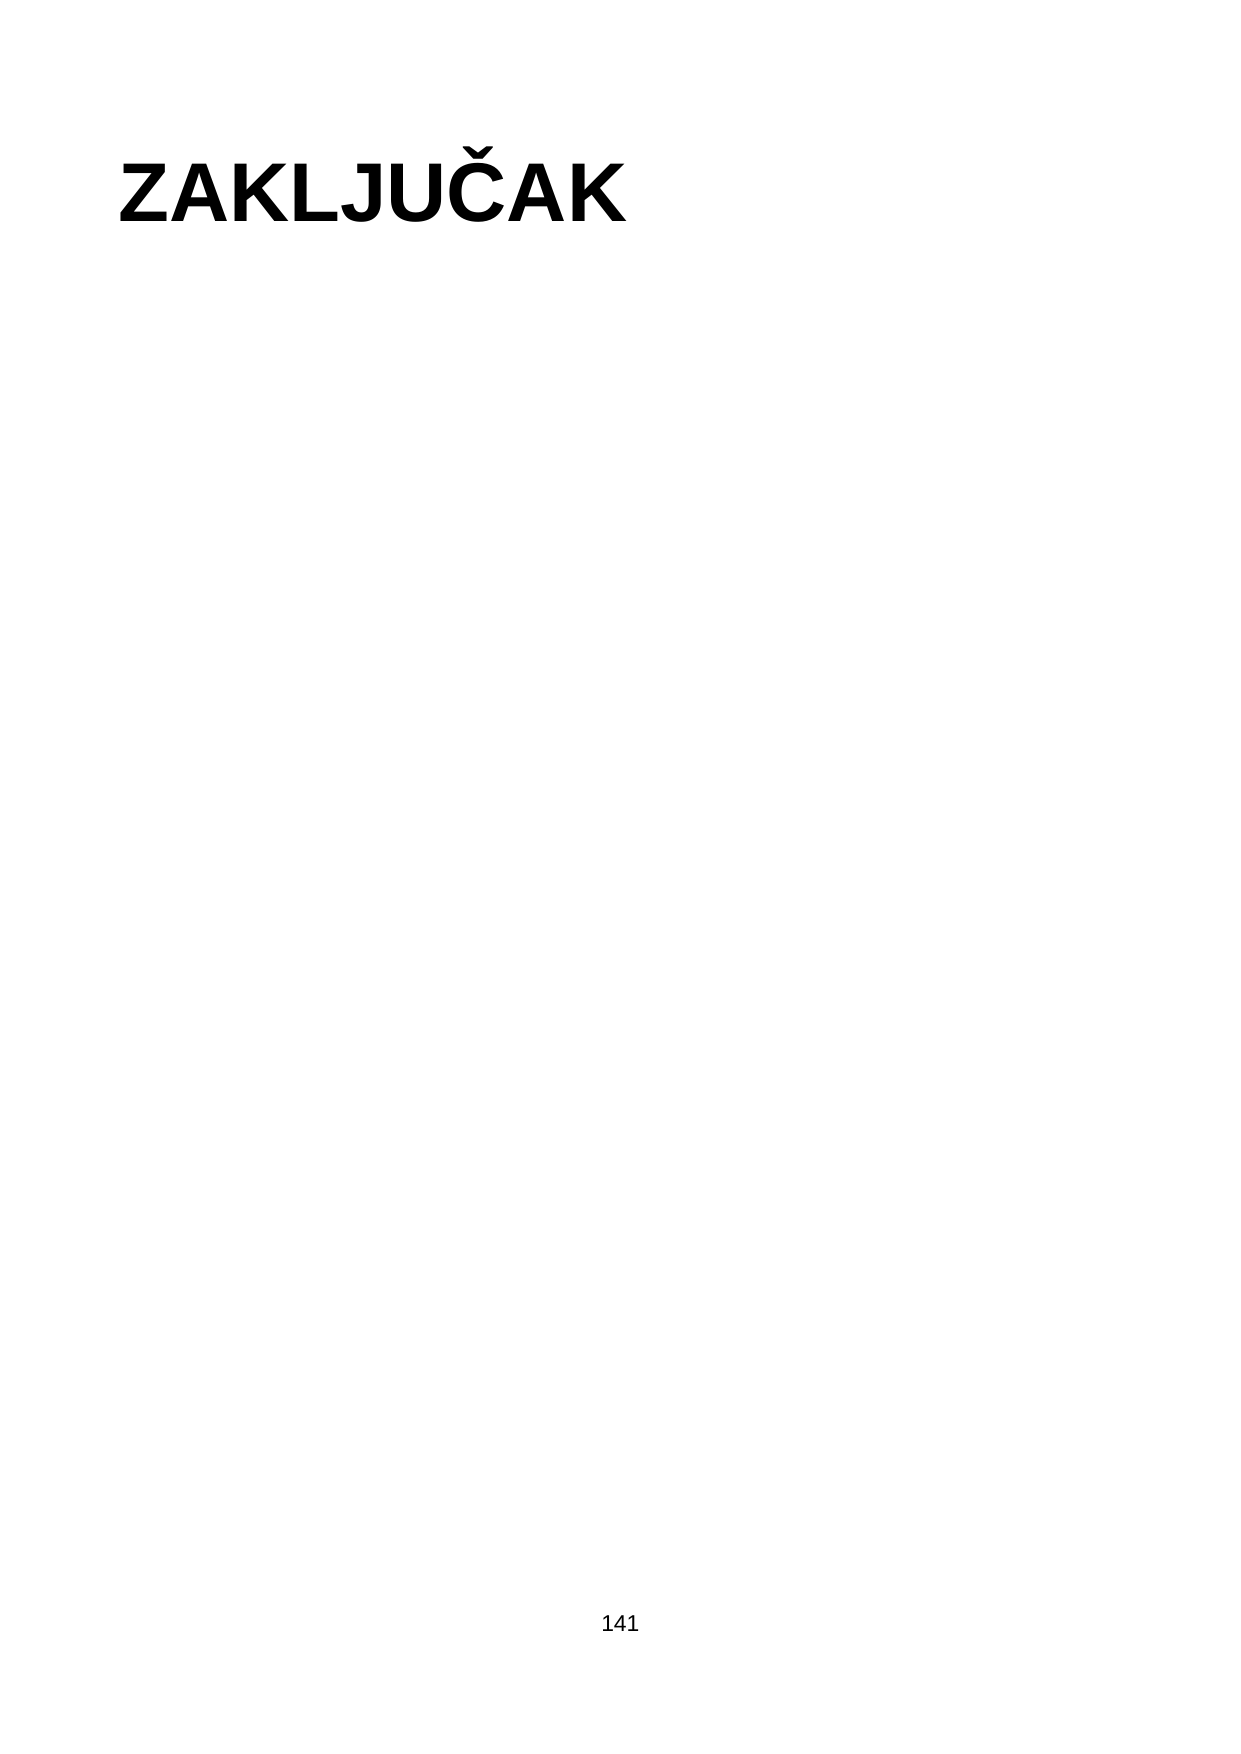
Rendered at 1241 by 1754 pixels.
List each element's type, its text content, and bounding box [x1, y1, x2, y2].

text ZAKLJUČAK [118, 143, 1122, 239]
